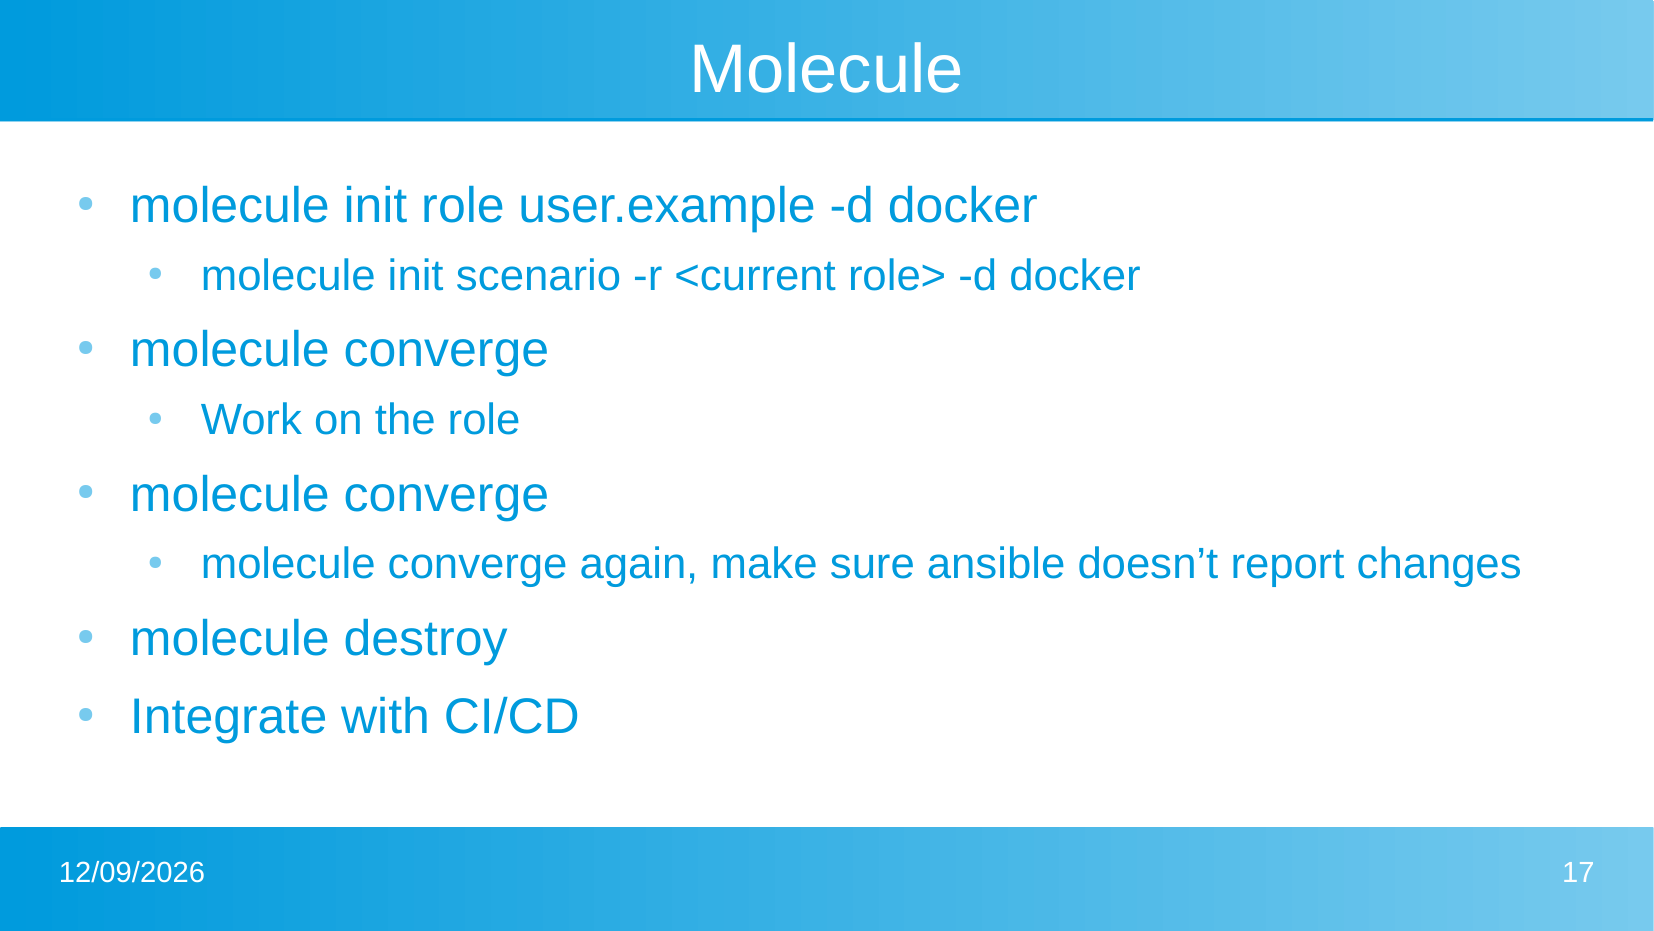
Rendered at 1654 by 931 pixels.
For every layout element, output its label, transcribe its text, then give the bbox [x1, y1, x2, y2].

list molecule init role user.example -d docker molecule init scenario -r <current role> -d docker molecule converge Work on the role molecule converge molecule converge again, make sure ansible doesn’t report changes molecule destroy Integrate with CI/CD [59, 177, 1595, 768]
title Molecule [59, 29, 1595, 108]
